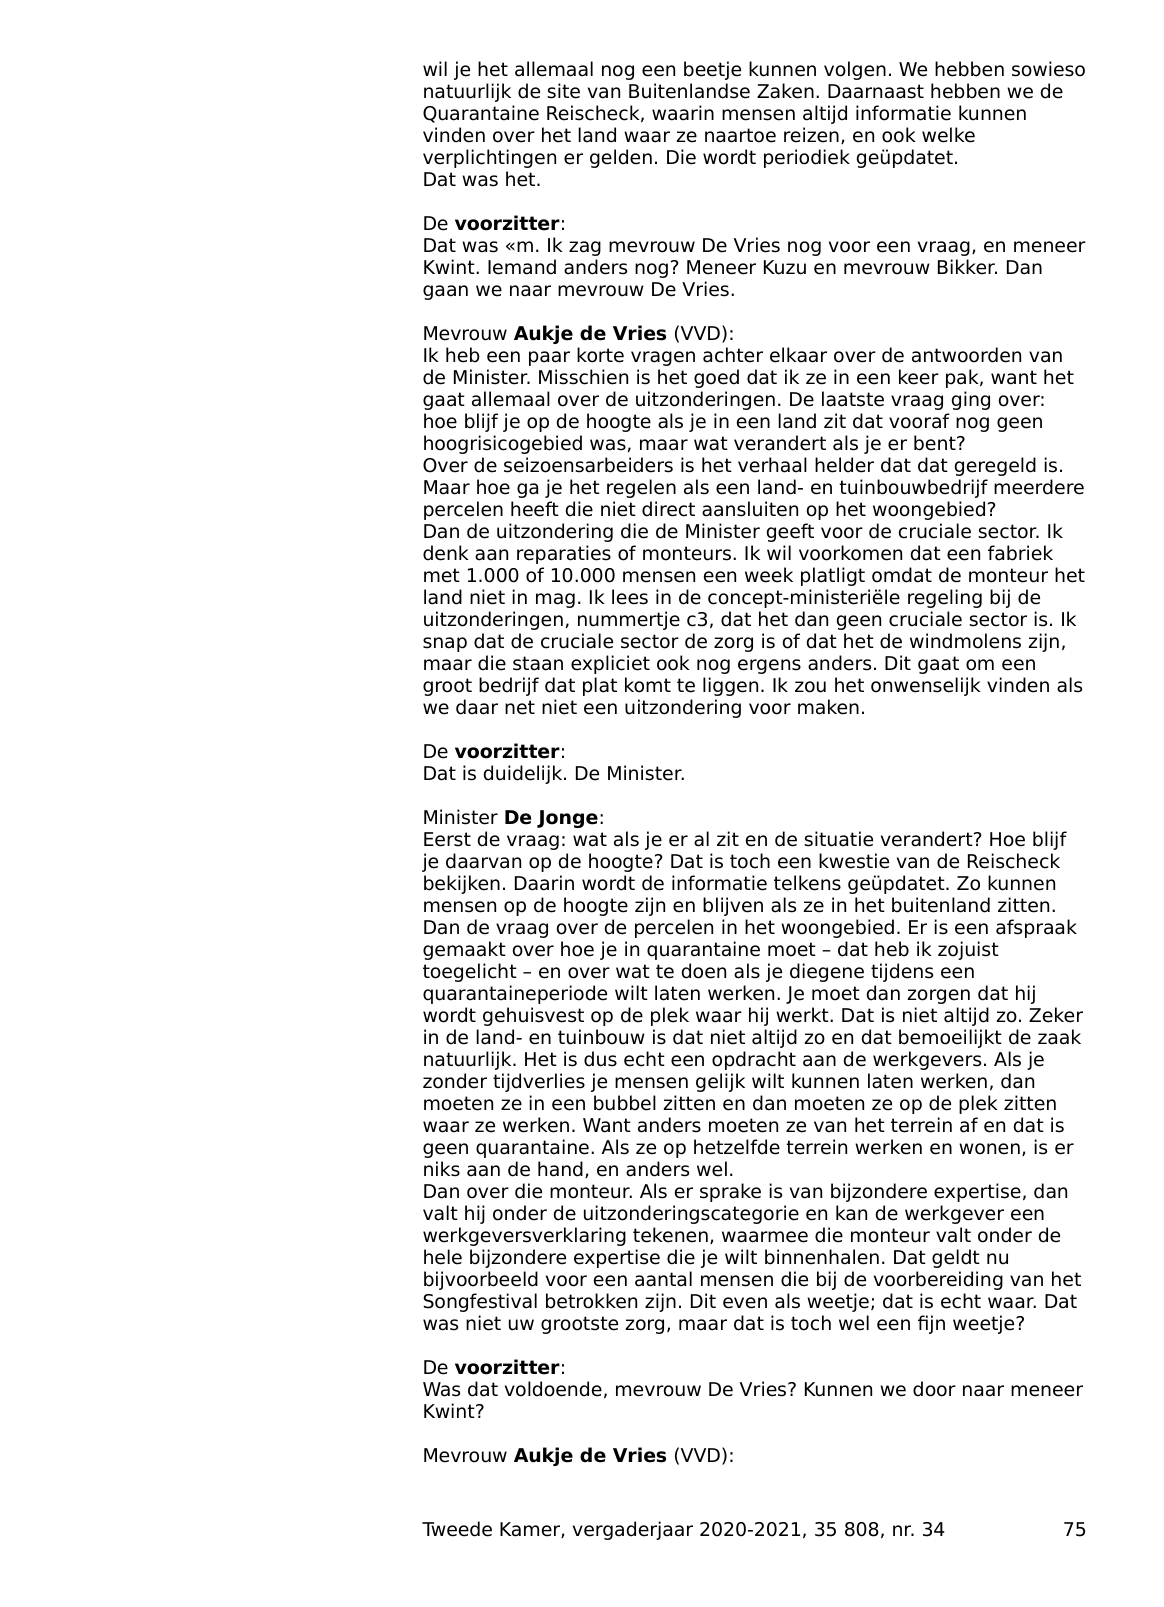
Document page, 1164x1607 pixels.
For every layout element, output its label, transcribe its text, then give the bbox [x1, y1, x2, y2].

text Was dat voldoende, mevrouw De Vries? Kunnen we door naar meneer Kwint? [422, 1379, 1087, 1423]
text Dan over die monteur. Als er sprake is van bijzondere expertise, dan valt hij onder de uitzonderingscategorie en kan de werkgever een werkgeversverklaring tekenen, waarmee die monteur valt onder de hele bijzondere expertise die je wilt binnenhalen. Dat geldt nu bijvoorbeeld voor een aantal mensen die bij de voorbereiding van het Songfestival betrokken zijn. Dit even als weetje; dat is echt waar. Dat was niet uw grootste zorg, maar dat is toch wel een fijn weetje? [422, 1181, 1087, 1335]
text wil je het allemaal nog een beetje kunnen volgen. We hebben sowieso natuurlijk de site van Buitenlandse Zaken. Daarnaast hebben we de Quarantaine Reischeck, waarin mensen altijd informatie kunnen vinden over het land waar ze naartoe reizen, en ook welke verplichtingen er gelden. Die wordt periodiek geüpdatet. [422, 59, 1087, 169]
text Over de seizoensarbeiders is het verhaal helder dat dat geregeld is. Maar hoe ga je het regelen als een land- en tuinbouwbedrijf meerdere percelen heeft die niet direct aansluiten op het woongebied? [422, 455, 1087, 521]
text Dan de uitzondering die de Minister geeft voor de cruciale sector. Ik denk aan reparaties of monteurs. Ik wil voorkomen dat een fabriek met 1.000 of 10.000 mensen een week platligt omdat de monteur het land niet in mag. Ik lees in de concept-ministeriële regeling bij de uitzonderingen, nummertje c3, dat het dan geen cruciale sector is. Ik snap dat de cruciale sector de zorg is of dat het de windmolens zijn, maar die staan expliciet ook nog ergens anders. Dit gaat om een groot bedrijf dat plat komt te liggen. Ik zou het onwenselijk vinden als we daar net niet een uitzondering voor maken. [422, 521, 1087, 719]
text Mevrouw Aukje de Vries (VVD): [422, 1445, 1087, 1467]
text Dat is duidelijk. De Minister. [422, 763, 1087, 785]
text Ik heb een paar korte vragen achter elkaar over de antwoorden van de Minister. Misschien is het goed dat ik ze in een keer pak, want het gaat allemaal over de uitzonderingen. De laatste vraag ging over: hoe blijf je op de hoogte als je in een land zit dat vooraf nog geen hoogrisicogebied was, maar wat verandert als je er bent? [422, 345, 1087, 455]
text Mevrouw Aukje de Vries (VVD): [422, 323, 1087, 345]
text De voorzitter: [422, 213, 1087, 235]
text De voorzitter: [422, 1357, 1087, 1379]
text De voorzitter: [422, 741, 1087, 763]
text Dat was het. [422, 169, 1087, 191]
text Eerst de vraag: wat als je er al zit en de situatie verandert? Hoe blijf je daarvan op de hoogte? Dat is toch een kwestie van de Reischeck bekijken. Daarin wordt de informatie telkens geüpdatet. Zo kunnen mensen op de hoogte zijn en blijven als ze in het buitenland zitten. [422, 829, 1087, 917]
text Dat was «m. Ik zag mevrouw De Vries nog voor een vraag, en meneer Kwint. Iemand anders nog? Meneer Kuzu en mevrouw Bikker. Dan gaan we naar mevrouw De Vries. [422, 235, 1087, 301]
text Minister De Jonge: [422, 807, 1087, 829]
text Dan de vraag over de percelen in het woongebied. Er is een afspraak gemaakt over hoe je in quarantaine moet – dat heb ik zojuist toegelicht – en over wat te doen als je diegene tijdens een quarantaineperiode wilt laten werken. Je moet dan zorgen dat hij wordt gehuisvest op de plek waar hij werkt. Dat is niet altijd zo. Zeker in de land- en tuinbouw is dat niet altijd zo en dat bemoeilijkt de zaak natuurlijk. Het is dus echt een opdracht aan de werkgevers. Als je zonder tijdverlies je mensen gelijk wilt kunnen laten werken, dan moeten ze in een bubbel zitten en dan moeten ze op de plek zitten waar ze werken. Want anders moeten ze van het terrein af en dat is geen quarantaine. Als ze op hetzelfde terrein werken en wonen, is er niks aan de hand, en anders wel. [422, 917, 1087, 1181]
